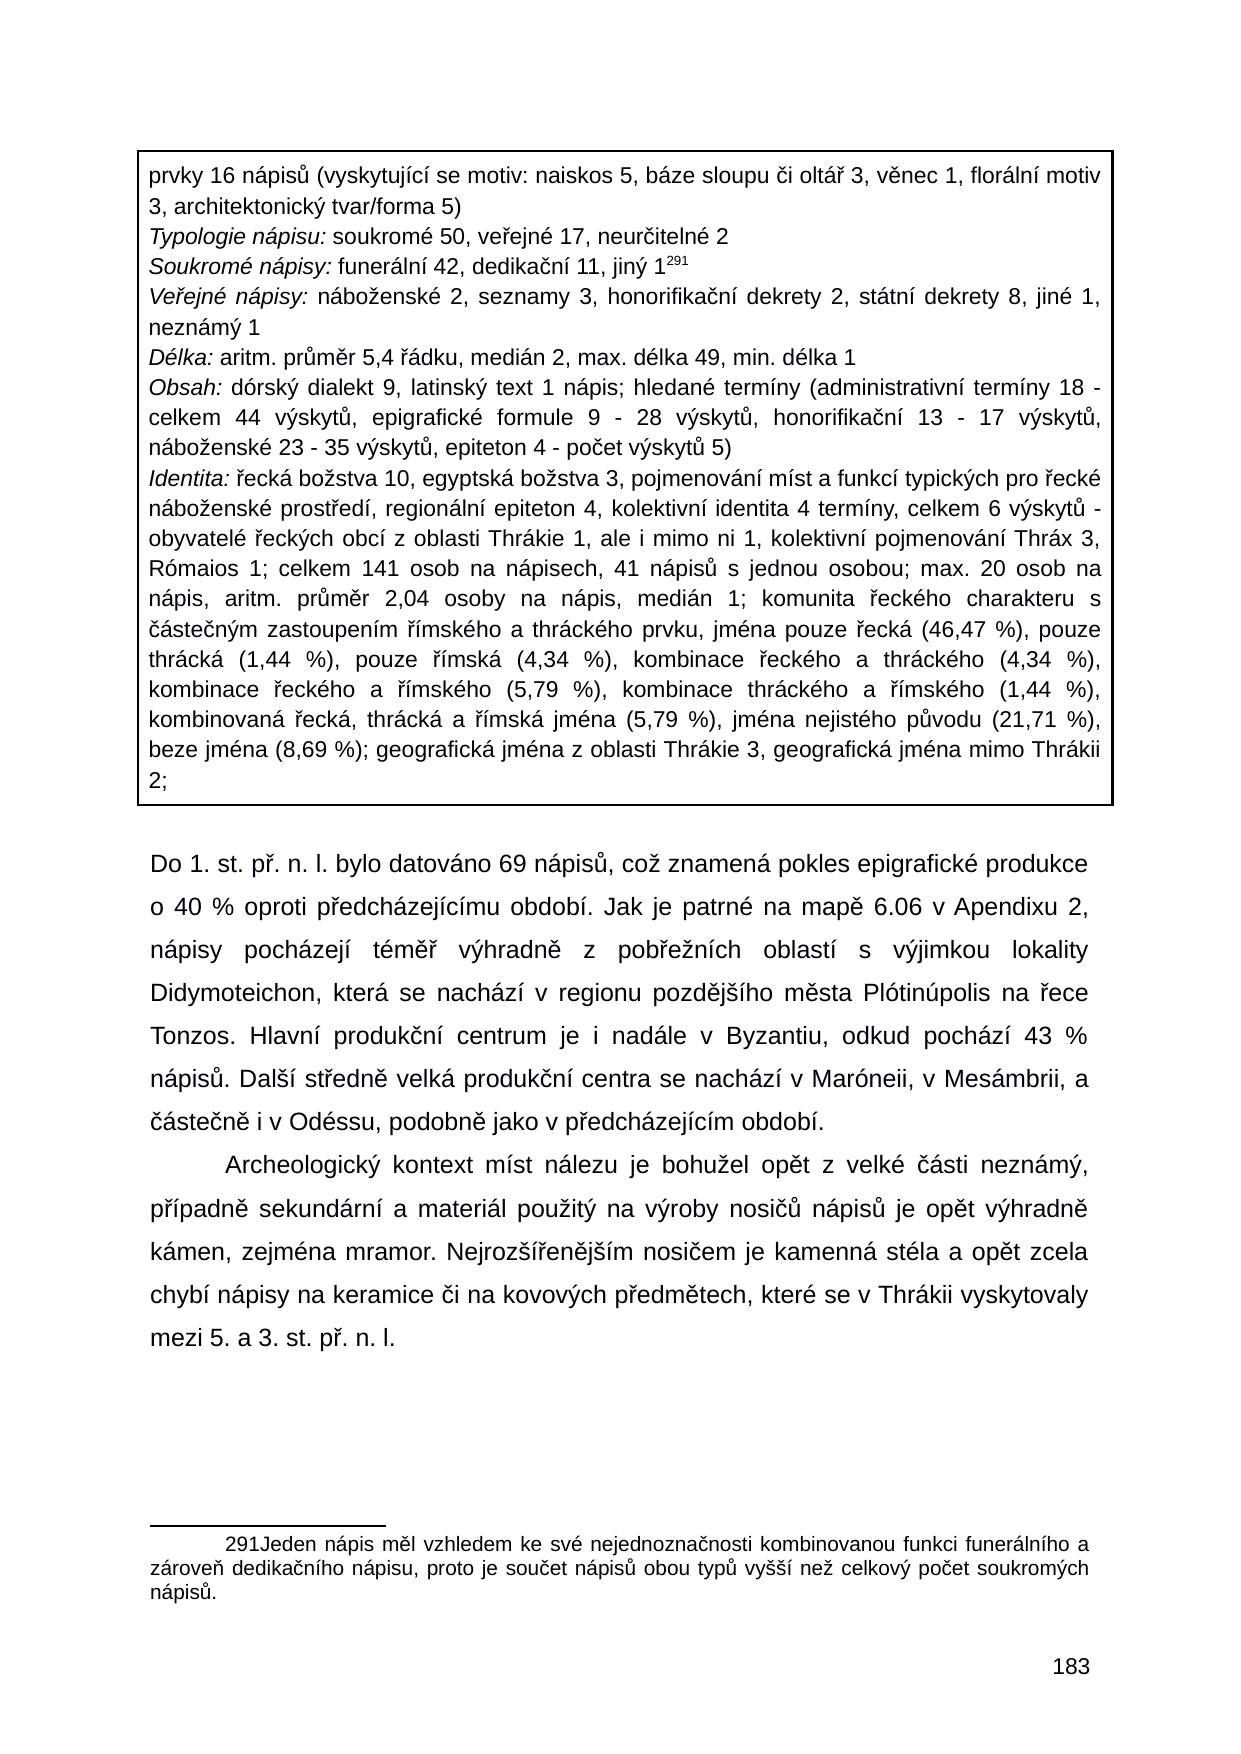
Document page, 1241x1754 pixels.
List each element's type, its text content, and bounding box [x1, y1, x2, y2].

text Do 1. st. př. n. l. bylo datováno 69 nápisů, což znamená pokles epigrafické produkce o 40 % oproti předcházejícímu období. Jak je patrné na mapě 6.06 v Apendixu 2, nápisy pocházejí téměř výhradně z pobřežních oblastí s výjimkou lokality Didymoteichon, která se nachází v regionu pozdějšího města Plótinúpolis na řece Tonzos. Hlavní produkční centrum je i nadále v Byzantiu, odkud pochází 43 % nápisů. Další středně velká produkční centra se nachází v Maróneii, v Mesámbrii, a částečně i v Odéssu, podobně jako v předcházejícím období. [150, 849, 1090, 1136]
text Archeologický kontext míst nálezu je bohužel opět z velké části neznámý, případně sekundární a materiál použitý na výroby nosičů nápisů je opět výhradně kámen, zejména mramor. Nejrozšířenějším nosičem je kamenná stéla a opět zcela chybí nápisy na keramice či na kovových předmětech, které se v Thrákii vyskytovaly mezi 5. a 3. st. př. n. l. [150, 1151, 1090, 1352]
table_header prvky 16 nápisů (vyskytující se motiv: naiskos 5, báze sloupu či oltář 3, věnec 1, florální motiv 3, architektonický tvar/forma 5) Typologie nápisu: soukromé 50, veřejné 17, neurčitelné 2 Soukromé nápisy: funerální 42, dedikační 11, jiný 1 Veřejné nápisy: náboženské 2, seznamy 3, honorifikační dekrety 2, státní dekrety 8, jiné 1, neznámý 1 Délka: aritm. průměr 5,4 řádku, medián 2, max. délka 49, min. délka 1 Obsah: dórský dialekt 9, latinský text 1 nápis; hledané termíny (administrativní termíny 18 - celkem 44 výskytů, epigrafické formule 9 - 28 výskytů, honorifikační 13 - 17 výskytů, náboženské 23 - 35 výskytů, epiteton 4 - počet výskytů 5) Identita: řecká božstva 10, egyptská božstva 3, pojmenování míst a funkcí typických pro řecké náboženské prostředí, regionální epiteton 4, kolektivní identita 4 termíny, celkem 6 výskytů - obyvatelé řeckých obcí z oblasti Thrákie 1, ale i mimo ni 1, kolektivní pojmenování Thráx 3, Rómaios 1; celkem 141 osob na nápisech, 41 nápisů s jednou osobou; max. 20 osob na nápis, aritm. průměr 2,04 osoby na nápis, medián 1; komunita řeckého charakteru s částečným zastoupením římského a thráckého prvku, jména pouze řecká (46,47 %), pouze thrácká (1,44 %), pouze římská (4,34 %), kombinace řeckého a thráckého (4,34 %), kombinace řeckého a římského (5,79 %), kombinace thráckého a římského (1,44 %), kombinovaná řecká, thrácká a římská jména (5,79 %), jména nejistého původu (21,71 %), beze jména (8,69 %); geografická jména z oblasti Thrákie 3, geografická jména mimo Thrákii 2; [139, 152, 1111, 803]
